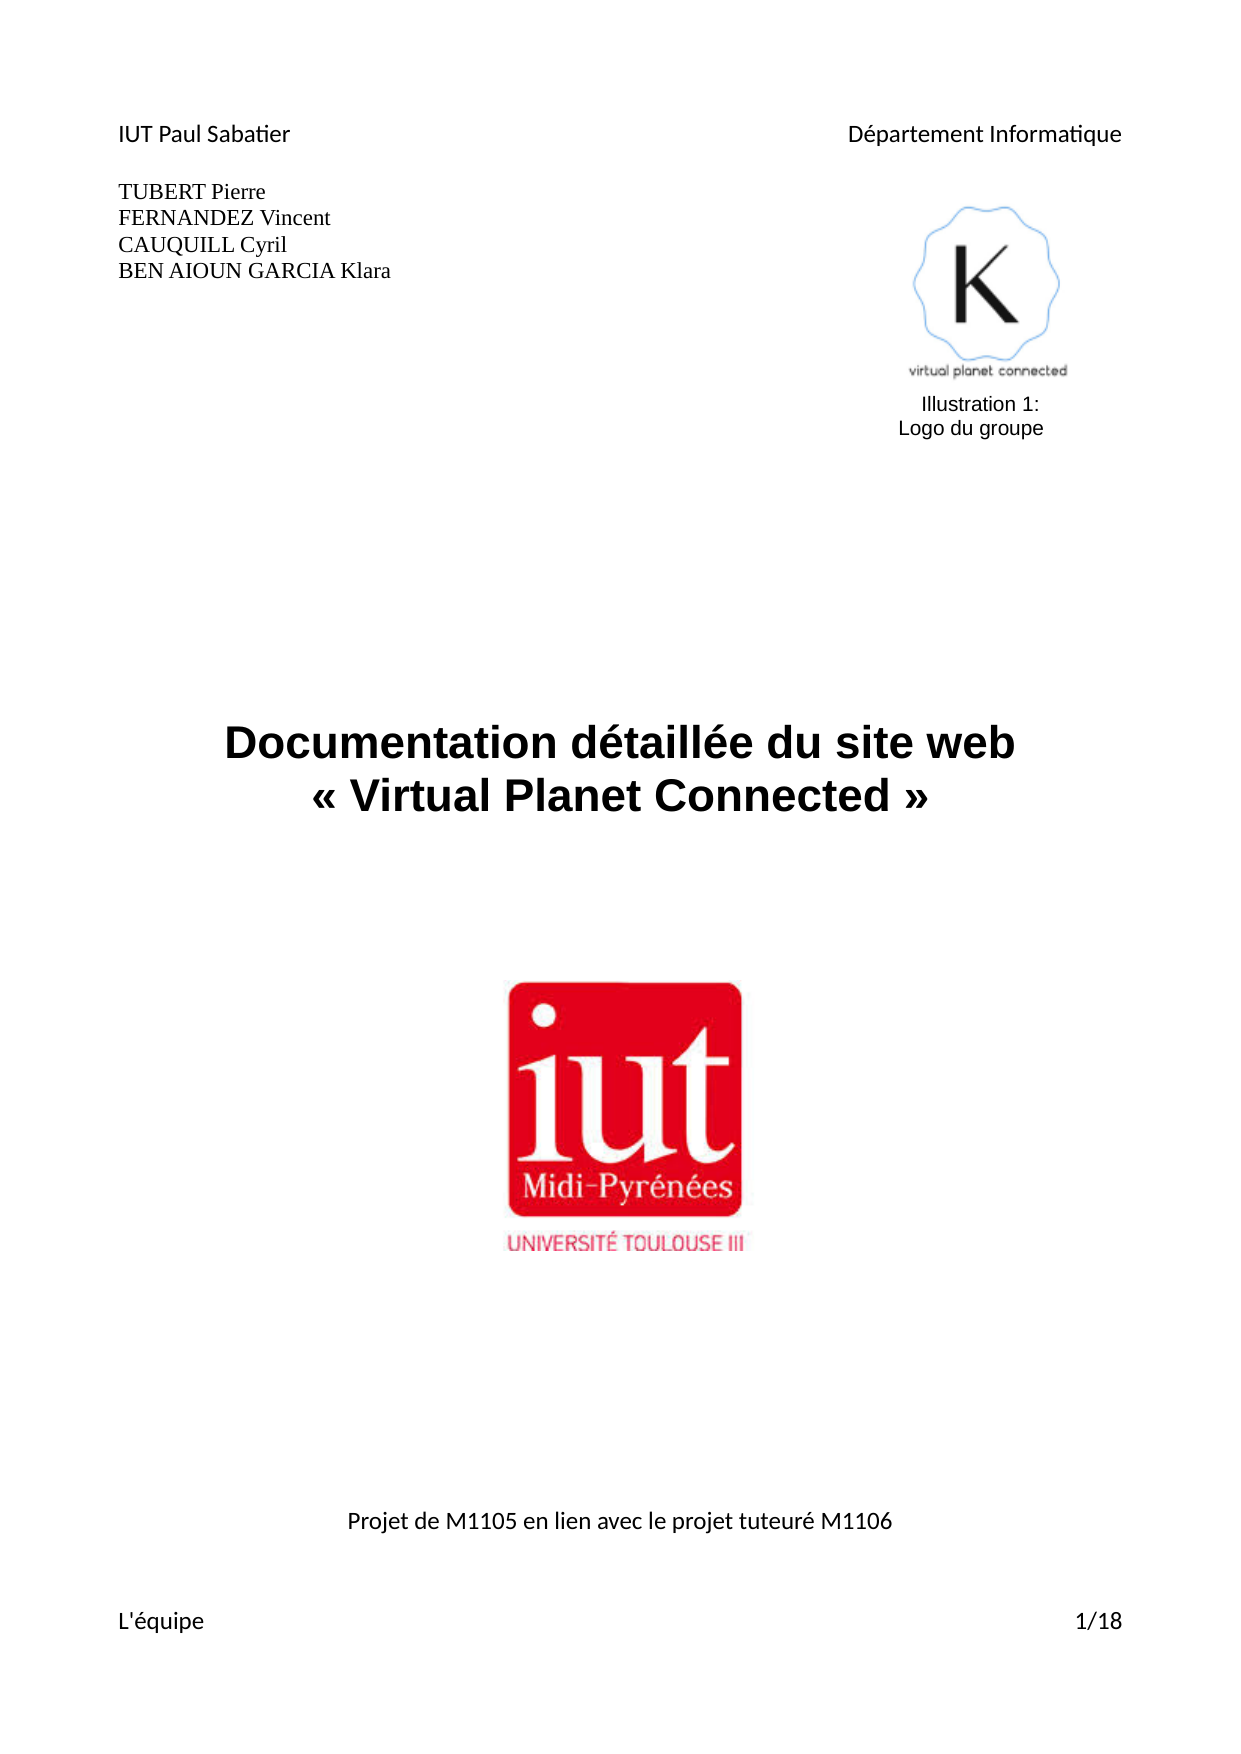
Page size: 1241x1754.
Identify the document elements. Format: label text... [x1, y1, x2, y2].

text BEN AIOUN GARCIA Klara [118, 257, 898, 283]
text [1078, 257, 1122, 283]
text Illustration 1: Logo du groupe [898, 392, 1078, 439]
text Projet de M1105 en lien avec le projet tuteuré M1106 [118, 1505, 1122, 1536]
text CAUQUILL Cyril [118, 231, 898, 257]
text FERNANDEZ Vincent [118, 204, 898, 231]
picture [491, 980, 762, 1251]
text [1078, 204, 1122, 231]
text [1078, 231, 1122, 257]
title Documentation détaillée du site web « Virtual Planet Connected » [118, 716, 1122, 821]
picture [898, 195, 1078, 392]
text TUBERT Pierre [118, 178, 1122, 204]
